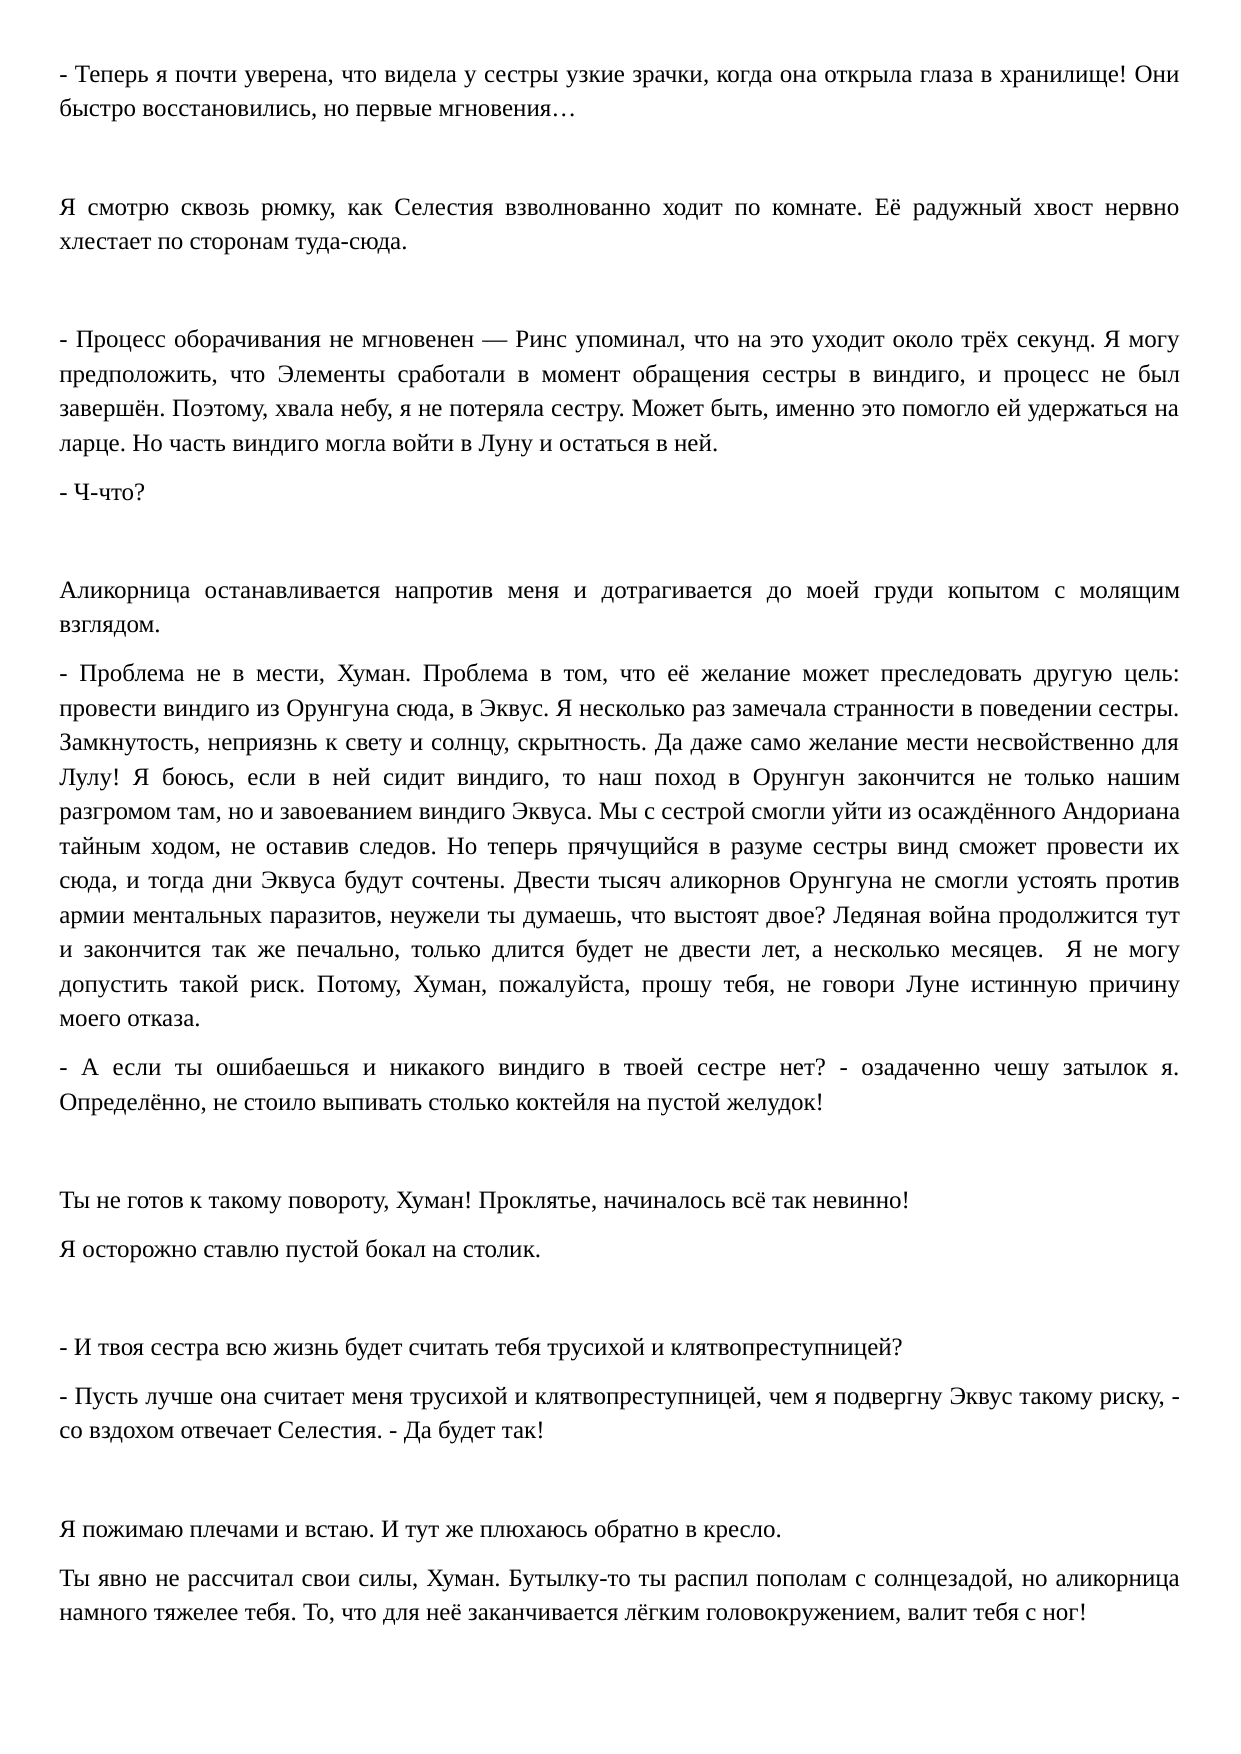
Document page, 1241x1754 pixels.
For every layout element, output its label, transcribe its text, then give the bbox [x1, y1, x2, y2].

text Я пожимаю плечами и встаю. И тут же плюхаюсь обратно в кресло. [59, 1514, 1181, 1542]
text - Проблема не в мести, Хуман. Проблема в том, что её желание может преследовать другую цель: провести виндиго из Орунгуна сюда, в Эквус. Я несколько раз замечала странности в поведении сестры. Замкнутость, неприязнь к свету и солнцу, скрытность. Да даже само желание мести несвойственно для Лулу! Я боюсь, если в ней сидит виндиго, то наш поход в Орунгун закончится не только нашим разгромом там, но и завоеванием виндиго Эквуса. Мы с сестрой смогли уйти из осаждённого Андориана тайным ходом, не оставив следов. Но теперь прячущийся в разуме сестры винд сможет провести их сюда, и тогда дни Эквуса будут сочтены. Двести тысяч аликорнов Орунгуна не смогли устоять против армии ментальных паразитов, неужели ты думаешь, что выстоят двое? Ледяная война продолжится тут и закончится так же печально, только длится будет не двести лет, а несколько месяцев. Я не могу допустить такой риск. Потому, Хуман, пожалуйста, прошу тебя, не говори Луне истинную причину моего отказа. [59, 658, 1181, 1032]
text Я осторожно ставлю пустой бокал на столик. [59, 1234, 1181, 1263]
text Я смотрю сквозь рюмку, как Селестия взволнованно ходит по комнате. Её радужный хвост нервно хлестает по сторонам туда-сюда. [59, 192, 1181, 255]
text Ты не готов к такому повороту, Хуман! Проклятье, начиналось всё так невинно! [59, 1185, 1181, 1214]
text - Процесс оборачивания не мгновенен — Ринс упоминал, что на это уходит около трёх секунд. Я могу предположить, что Элементы сработали в момент обращения сестры в виндиго, и процесс не был завершён. Поэтому, хвала небу, я не потеряла сестру. Может быть, именно это помогло ей удержаться на ларце. Но часть виндиго могла войти в Луну и остаться в ней. [59, 324, 1181, 456]
text - И твоя сестра всю жизнь будет считать тебя трусихой и клятвопреступницей? [59, 1332, 1181, 1361]
text Ты явно не рассчитал свои силы, Хуман. Бутылку-то ты распил пополам с солнцезадой, но аликорница намного тяжелее тебя. То, что для неё заканчивается лёгким головокружением, валит тебя с ног! [59, 1563, 1181, 1626]
text - Теперь я почти уверена, что видела у сестры узкие зрачки, когда она открыла глаза в хранилище! Они быстро восстановились, но первые мгновения… [59, 59, 1181, 122]
text - Пусть лучше она считает меня трусихой и клятвопреступницей, чем я подвергну Эквус такому риску, - со вздохом отвечает Селестия. - Да будет так! [59, 1381, 1181, 1444]
text Аликорница останавливается напротив меня и дотрагивается до моей груди копытом с молящим взглядом. [59, 575, 1181, 638]
text - А если ты ошибаешься и никакого виндиго в твоей сестре нет? - озадаченно чешу затылок я. Определённо, не стоило выпивать столько коктейля на пустой желудок! [59, 1052, 1181, 1116]
text - Ч-что? [59, 477, 1181, 506]
